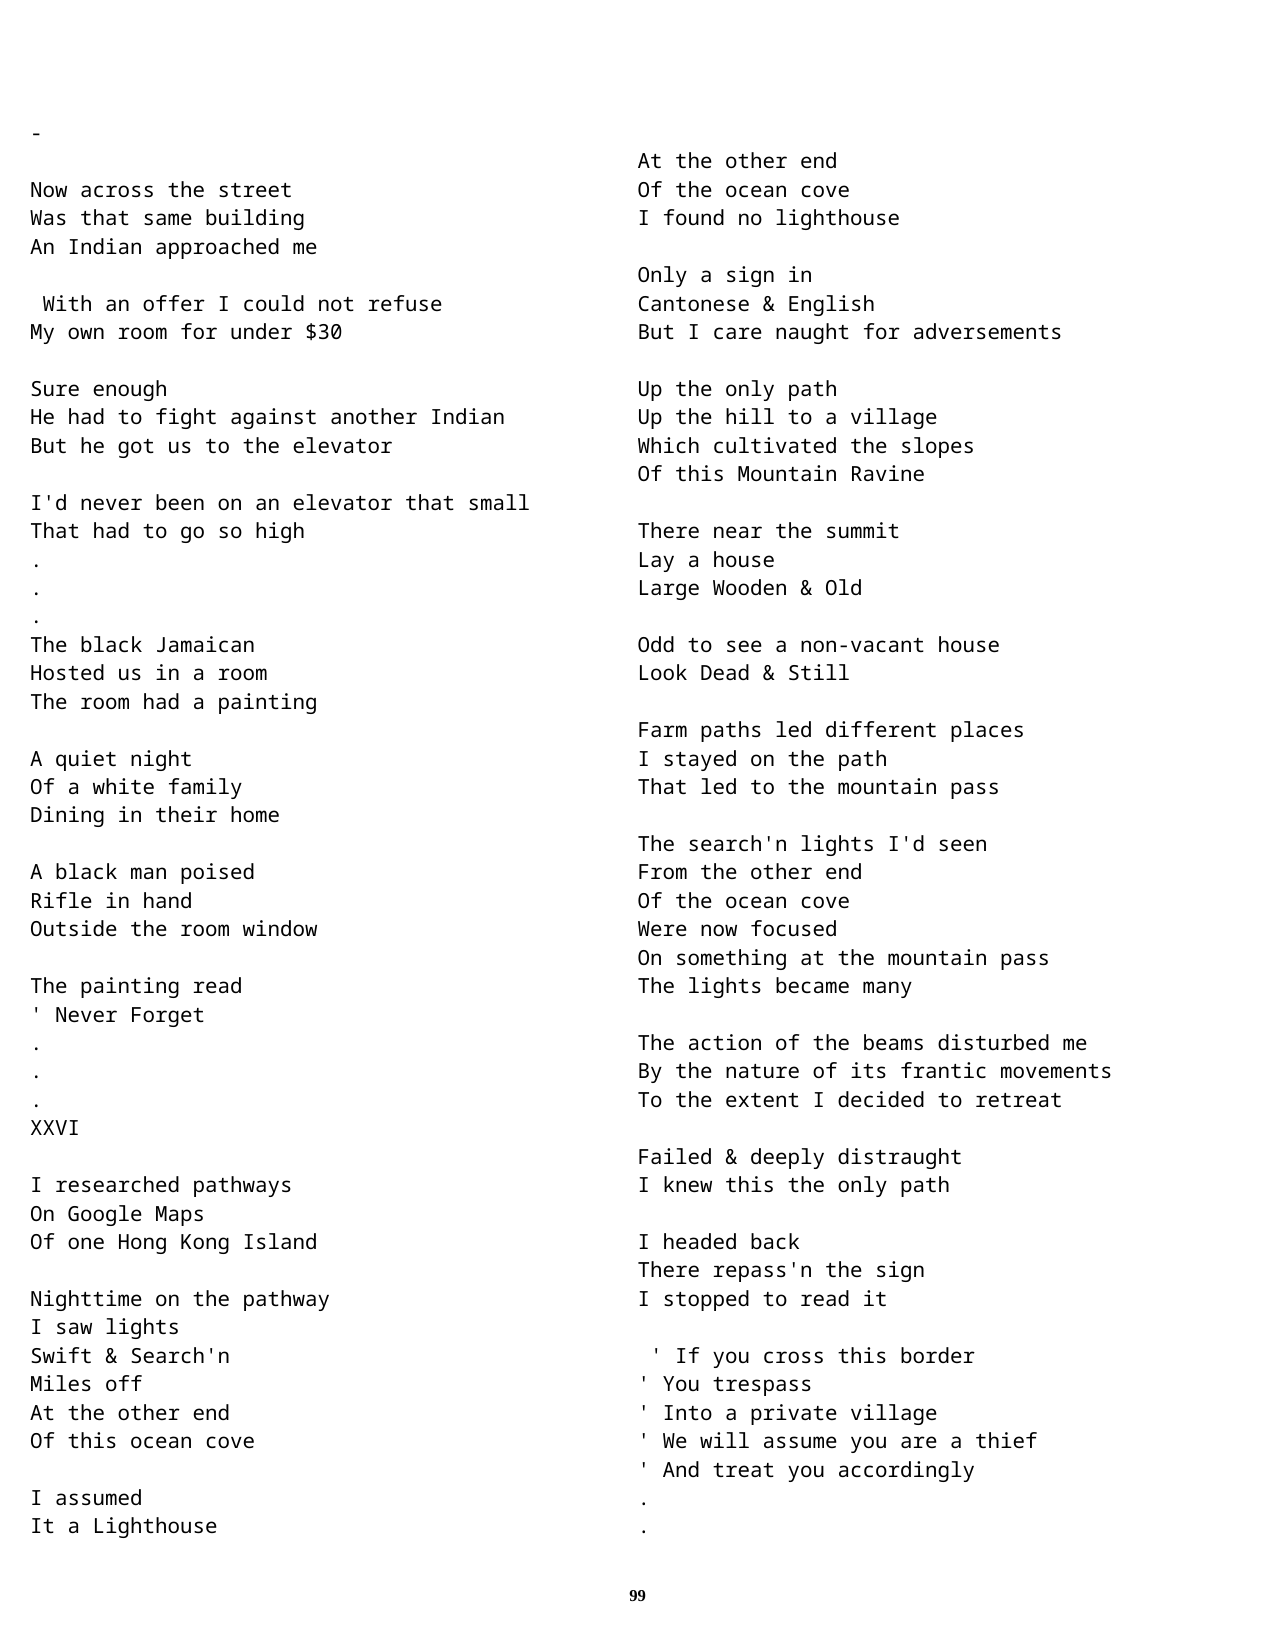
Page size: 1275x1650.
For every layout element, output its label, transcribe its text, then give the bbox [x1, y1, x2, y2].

text . [637, 1483, 1245, 1512]
text Failed & deeply distraught [637, 1142, 1245, 1170]
text Up the only path [637, 374, 1245, 402]
text The action of the beams disturbed me [637, 1028, 1245, 1057]
text It a Lighthouse [30, 1512, 637, 1540]
text The search'n lights I'd seen [637, 829, 1245, 857]
text At the other end [637, 147, 1245, 175]
text Of this ocean cove [30, 1426, 637, 1455]
text The room had a painting [30, 687, 637, 715]
text Which cultivated the slopes [637, 431, 1245, 459]
text I stayed on the path [637, 744, 1245, 772]
text But he got us to the elevator [30, 431, 637, 459]
text There near the summit [637, 516, 1245, 545]
text Now across the street [30, 175, 637, 203]
text He had to fight against another Indian [30, 402, 637, 431]
text . [30, 1057, 637, 1085]
text On Google Maps [30, 1199, 637, 1227]
text From the other end [637, 857, 1245, 886]
text To the extent I decided to retreat [637, 1085, 1245, 1113]
text Nighttime on the pathway [30, 1284, 637, 1312]
text Dining in their home [30, 801, 637, 829]
text Of a white family [30, 772, 637, 801]
text Odd to see a non-vacant house [637, 630, 1245, 658]
text I assumed [30, 1483, 637, 1512]
text Farm paths led different places [637, 715, 1245, 744]
text . [637, 1512, 1245, 1540]
text But I care naught for adversements [637, 317, 1245, 346]
text By the nature of its frantic movements [637, 1057, 1245, 1085]
text ' And treat you accordingly [637, 1455, 1245, 1483]
text The lights became many [637, 971, 1245, 1000]
text The black Jamaican [30, 630, 637, 658]
text . [30, 545, 637, 573]
text Of the ocean cove [637, 886, 1245, 914]
text An Indian approached me [30, 232, 637, 260]
text That led to the mountain pass [637, 772, 1245, 801]
text I knew this the only path [637, 1170, 1245, 1199]
text ' If you cross this border [637, 1341, 1245, 1369]
text I found no lighthouse [637, 203, 1245, 232]
text At the other end [30, 1398, 637, 1426]
text Large Wooden & Old [637, 573, 1245, 602]
text - [30, 118, 637, 147]
text Up the hill to a village [637, 402, 1245, 431]
text A black man poised [30, 857, 637, 886]
text There repass'n the sign [637, 1256, 1245, 1284]
text That had to go so high [30, 516, 637, 545]
text Lay a house [637, 545, 1245, 573]
text XXVI [30, 1113, 637, 1142]
text Hosted us in a room [30, 658, 637, 687]
text My own room for under $30 [30, 317, 637, 346]
text Miles off [30, 1369, 637, 1398]
text ' We will assume you are a thief [637, 1426, 1245, 1455]
text Were now focused [637, 914, 1245, 943]
text . [30, 1028, 637, 1057]
text I stopped to read it [637, 1284, 1245, 1312]
text I saw lights [30, 1312, 637, 1341]
text Look Dead & Still [637, 658, 1245, 687]
text . [30, 602, 637, 630]
text ' Into a private village [637, 1398, 1245, 1426]
text . [30, 573, 637, 602]
text ' Never Forget [30, 1000, 637, 1028]
text Cantonese & English [637, 289, 1245, 317]
text On something at the mountain pass [637, 943, 1245, 971]
text Swift & Search'n [30, 1341, 637, 1369]
text Rifle in hand [30, 886, 637, 914]
text I headed back [637, 1227, 1245, 1256]
text A quiet night [30, 744, 637, 772]
text Of the ocean cove [637, 175, 1245, 203]
text ' You trespass [637, 1369, 1245, 1398]
text With an offer I could not refuse [30, 289, 637, 317]
text Of this Mountain Ravine [637, 459, 1245, 488]
text I'd never been on an elevator that small [30, 488, 637, 516]
text Only a sign in [637, 260, 1245, 289]
text The painting read [30, 971, 637, 1000]
text Was that same building [30, 203, 637, 232]
text Sure enough [30, 374, 637, 402]
text . [30, 1085, 637, 1113]
text Outside the room window [30, 914, 637, 943]
text Of one Hong Kong Island [30, 1227, 637, 1256]
text I researched pathways [30, 1170, 637, 1199]
